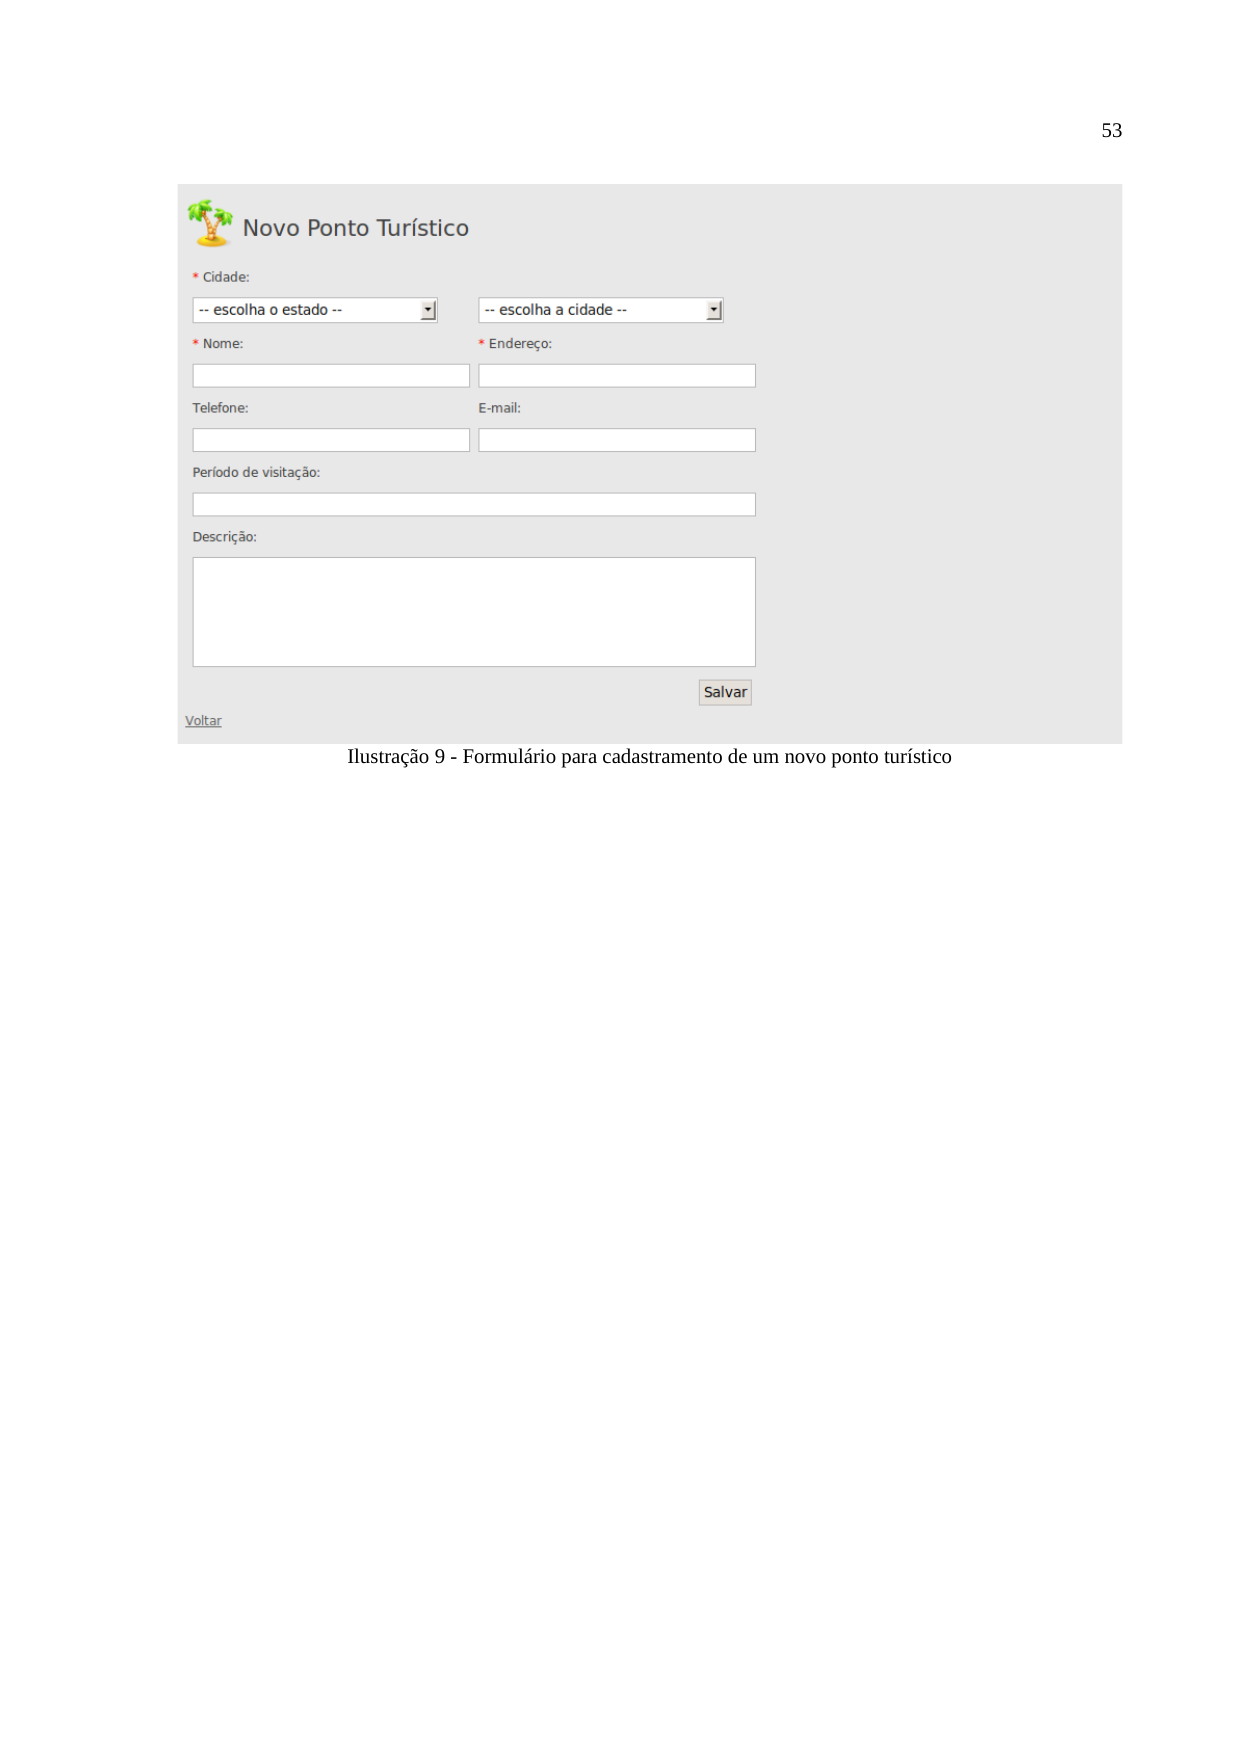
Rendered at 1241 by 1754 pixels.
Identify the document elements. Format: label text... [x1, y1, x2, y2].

picture [177, 184, 1123, 744]
text Ilustração 9 - Formulário para cadastramento de um novo ponto turístico [177, 744, 1122, 768]
